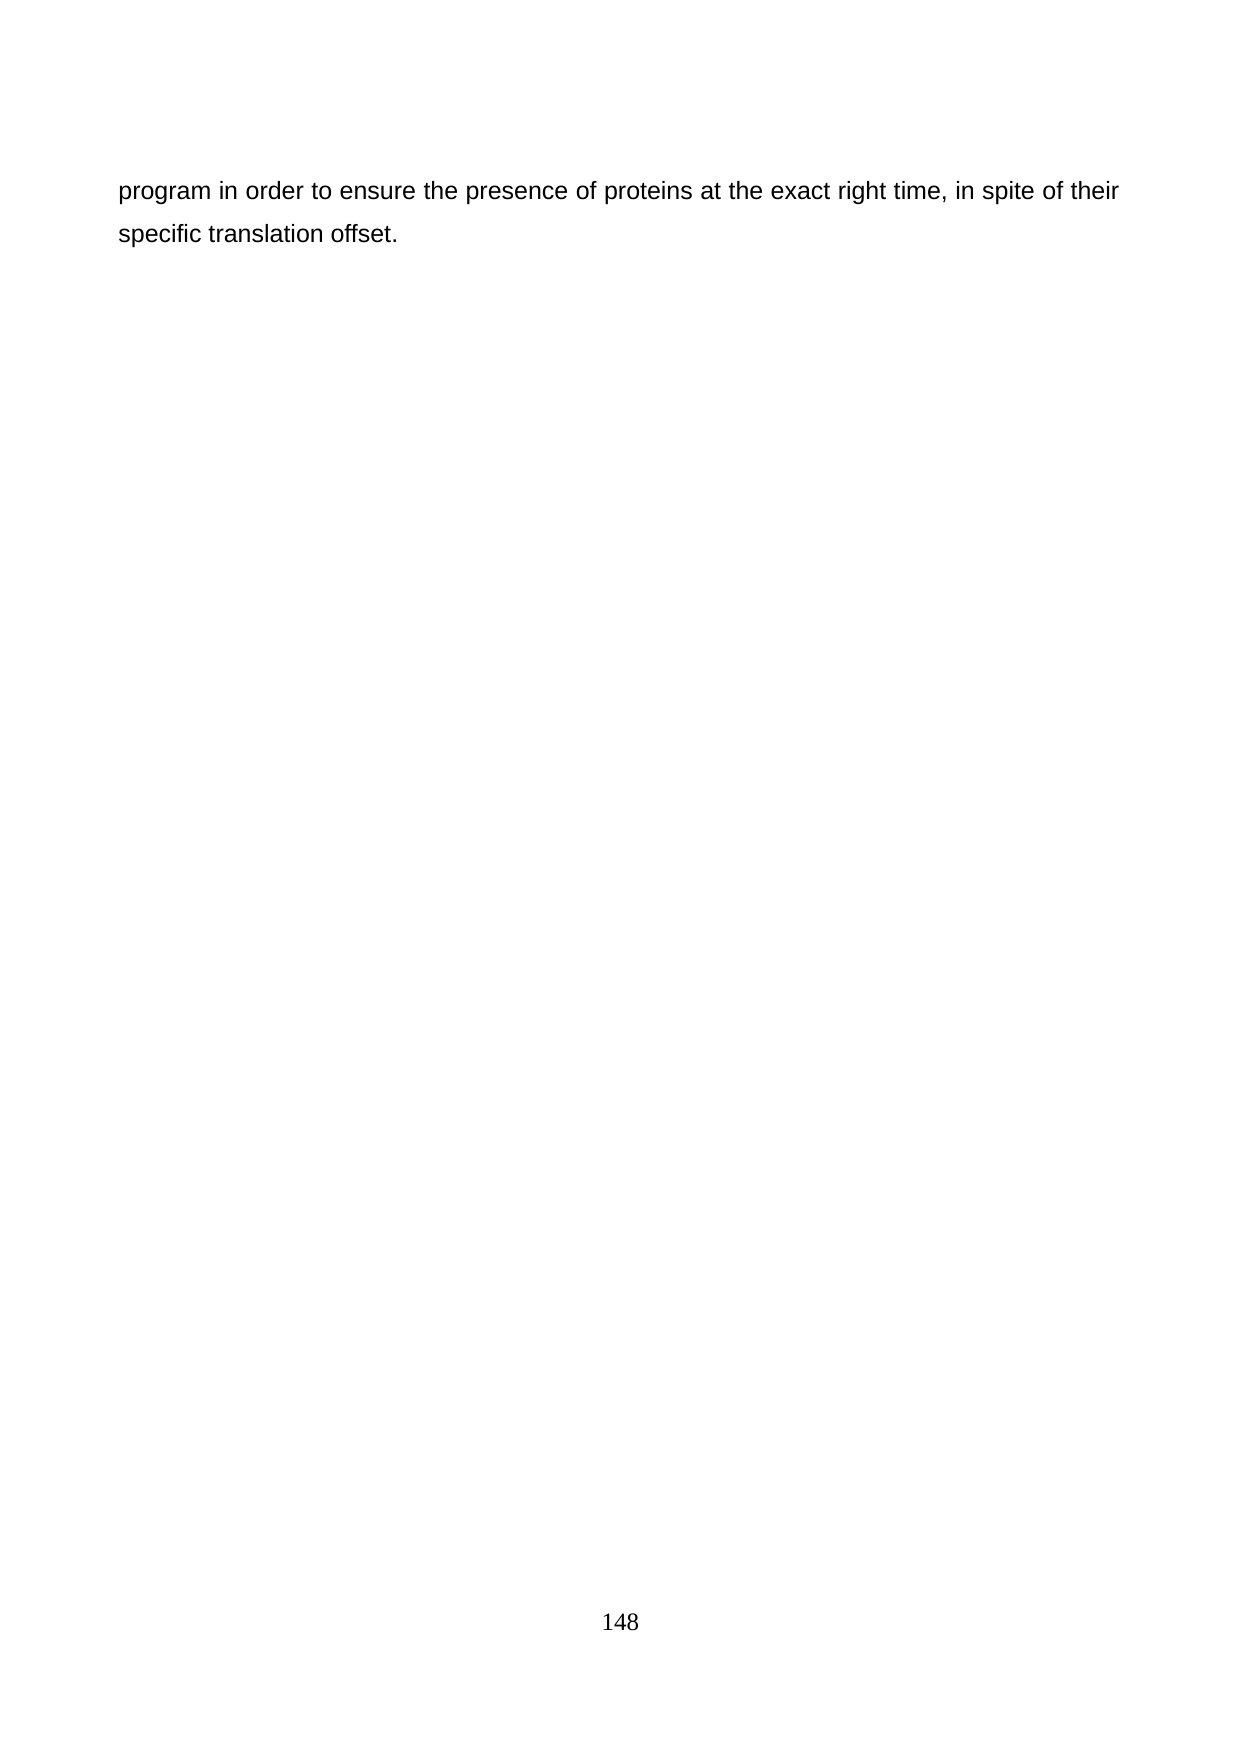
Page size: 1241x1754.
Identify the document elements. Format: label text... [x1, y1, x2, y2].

text program in order to ensure the presence of proteins at the exact right time, in spite of their specific translation offset. [118, 176, 1122, 248]
